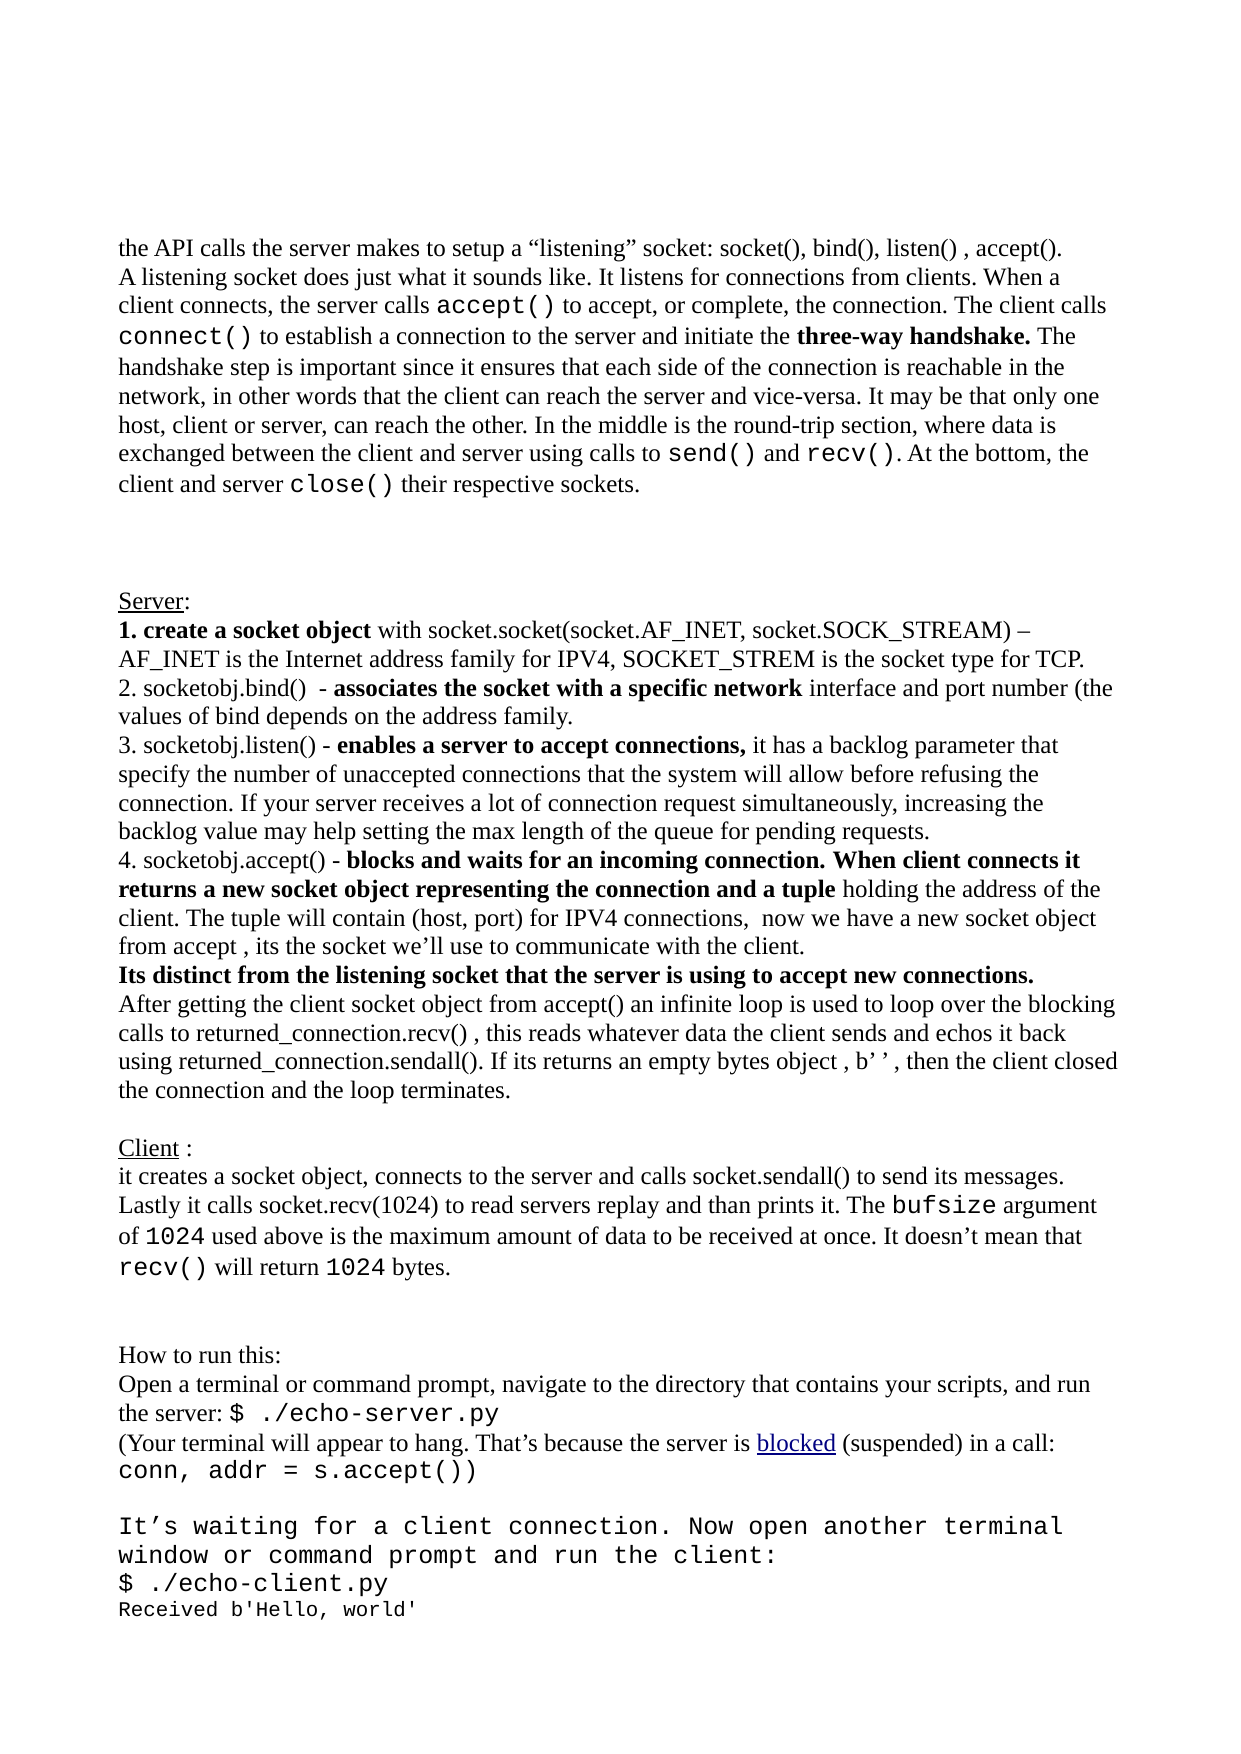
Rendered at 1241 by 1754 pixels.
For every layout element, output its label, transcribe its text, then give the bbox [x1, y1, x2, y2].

text Received b'Hello, world' [118, 1599, 1122, 1623]
text 1. create a socket object with socket.socket(socket.AF_INET, socket.SOCK_STREAM) – AF_INET is the Internet address family for IPV4, SOCKET_STREM is the socket type for TCP. [118, 615, 1122, 673]
text 4. socketobj.accept() - blocks and waits for an incoming connection. When client connects it returns a new socket object representing the connection and a tuple holding the address of the client. The tuple will contain (host, port) for IPV4 connections, now we have a new socket object from accept , its the socket we’ll use to communicate with the client. [118, 845, 1122, 960]
text Client : [118, 1133, 1122, 1161]
text Open a terminal or command prompt, navigate to the directory that contains your scripts, and run the server: $ ./echo-server.py [118, 1369, 1122, 1428]
text (Your terminal will appear to hang. That’s because the server is blocked (suspended) in a call: conn, addr = s.accept()) [118, 1428, 1122, 1486]
text It’s waiting for a client connection. Now open another terminal window or command prompt and run the client: [118, 1514, 1122, 1571]
text A listening socket does just what it sounds like. It listens for connections from clients. When a client connects, the server calls accept() to accept, or complete, the connection. The client calls connect() to establish a connection to the server and initiate the three-way handshake. The handshake step is important since it ensures that each side of the connection is reachable in the network, in other words that the client can reach the server and vice-versa. It may be that only one host, client or server, can reach the other. In the middle is the round-trip section, where data is exchanged between the client and server using calls to send() and recv(). At the bottom, the client and server close() their respective sockets. Server: [118, 262, 1122, 615]
text Its distinct from the listening socket that the server is using to accept new connections. After getting the client socket object from accept() an infinite loop is used to loop over the blocking calls to returned_connection.recv() , this reads whatever data the client sends and echos it back using returned_connection.sendall(). If its returns an empty bytes object , b’ ’ , then the client closed the connection and the loop terminates. [118, 960, 1122, 1104]
text it creates a socket object, connects to the server and calls socket.sendall() to send its messages. Lastly it calls socket.recv(1024) to read servers replay and than prints it. The bufsize argument of 1024 used above is the maximum amount of data to be received at once. It doesn’t mean that recv() will return 1024 bytes. [118, 1161, 1122, 1311]
text 3. socketobj.listen() - enables a server to accept connections, it has a backlog parameter that specify the number of unaccepted connections that the system will allow before refusing the connection. If your server receives a lot of connection request simultaneously, increasing the backlog value may help setting the max length of the queue for pending requests. [118, 730, 1122, 845]
text How to run this: [118, 1340, 1122, 1369]
text $ ./echo-client.py [118, 1571, 1122, 1599]
text the API calls the server makes to setup a “listening” socket: socket(), bind(), listen() , accept(). [118, 118, 1122, 262]
text 2. socketobj.bind() - associates the socket with a specific network interface and port number (the values of bind depends on the address family. [118, 673, 1122, 730]
